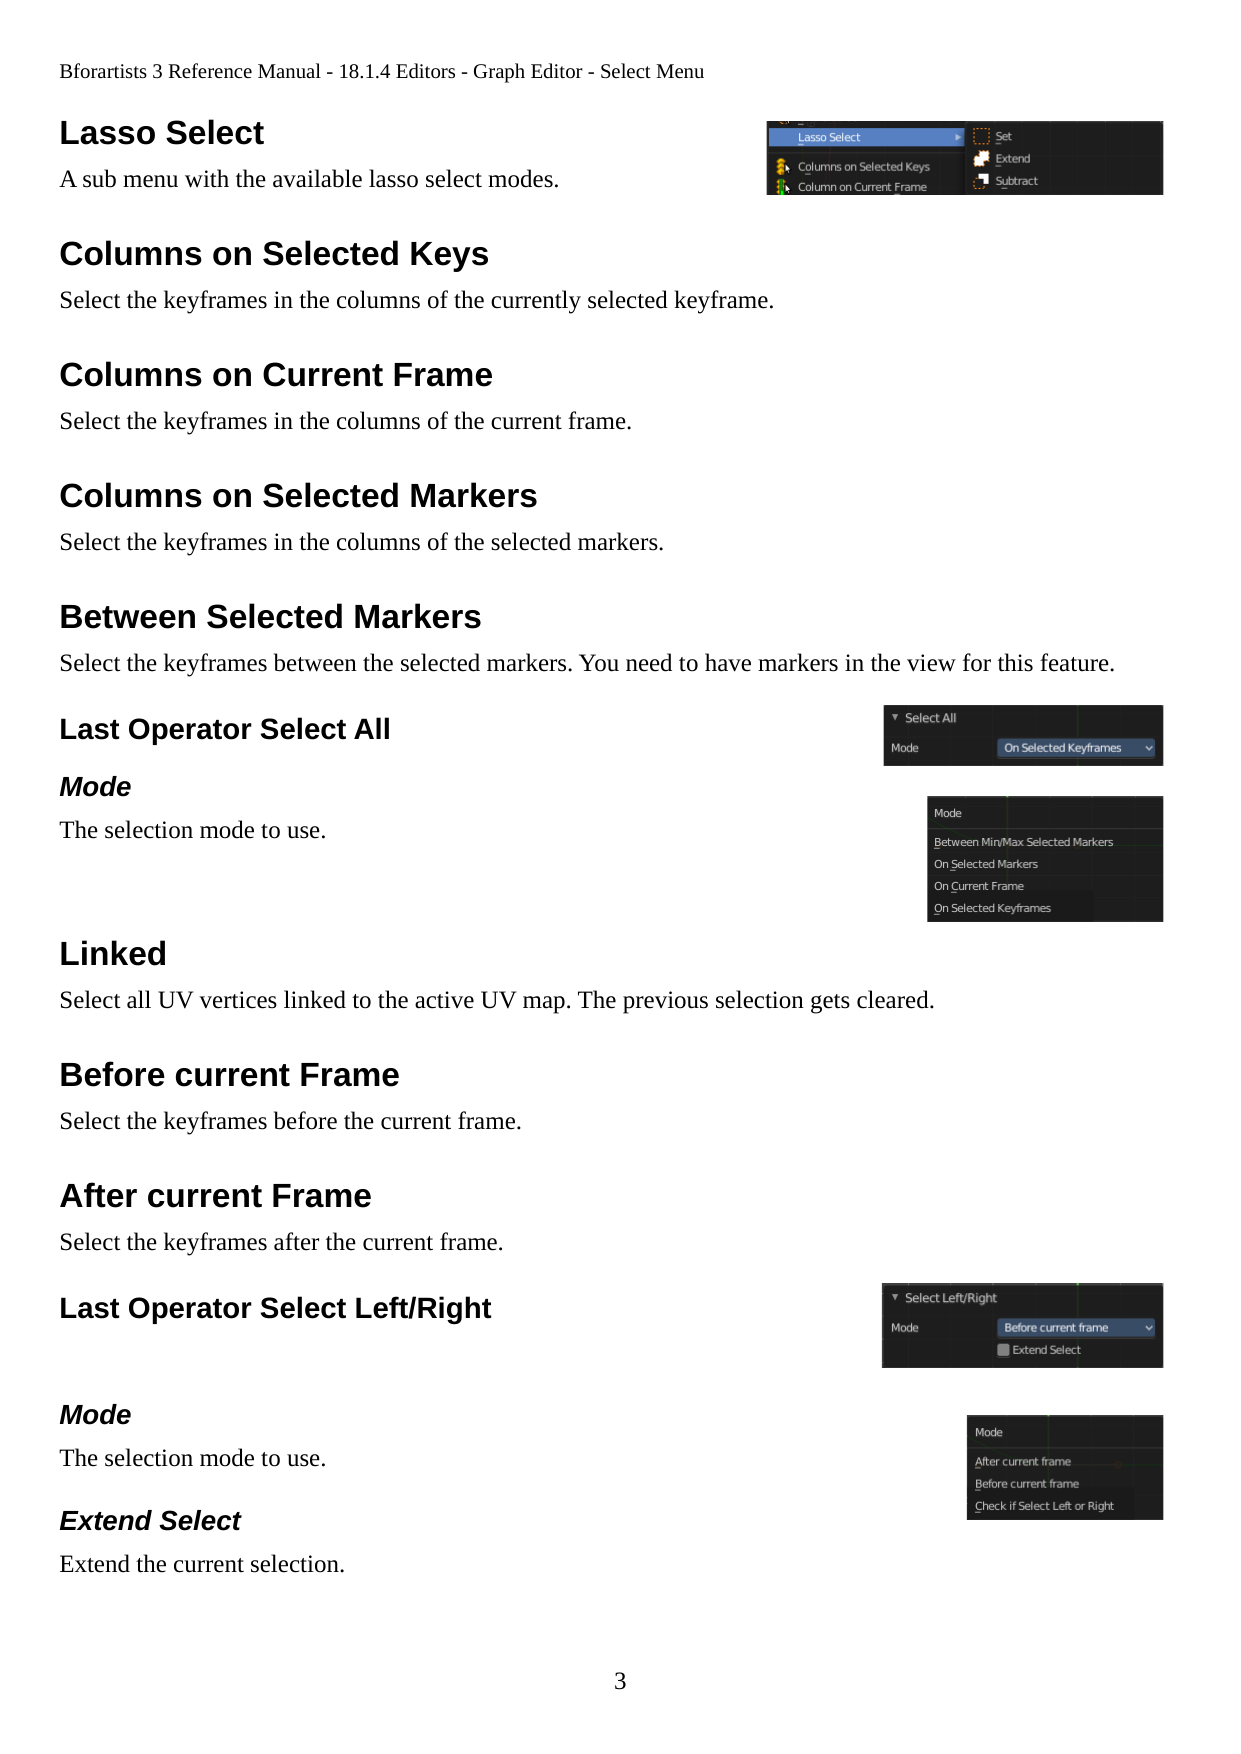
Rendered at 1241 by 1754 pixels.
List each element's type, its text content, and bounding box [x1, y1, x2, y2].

subtitle Last Operator Select Left/Right [59, 1291, 881, 1324]
text Select the keyframes between the selected markers. You need to have markers in the view for this feature. [59, 648, 1181, 677]
subtitle Before current Frame [59, 1055, 1181, 1093]
picture [927, 796, 1164, 922]
text Select the keyframes in the columns of the currently selected keyframe. [59, 285, 1181, 313]
picture [883, 705, 1164, 766]
subtitle Columns on Selected Keys [59, 234, 1181, 272]
picture [881, 1283, 1164, 1368]
text A sub menu with the available lasso select modes. [59, 164, 766, 192]
subtitle [1164, 712, 1181, 745]
text The selection mode to use. [59, 815, 927, 843]
subtitle Mode [59, 770, 1181, 802]
subtitle Columns on Selected Markers [59, 476, 1181, 514]
subtitle Columns on Current Frame [59, 355, 1181, 393]
subtitle After current Frame [59, 1176, 1181, 1214]
text Select the keyframes before the current frame. [59, 1106, 1181, 1134]
subtitle Mode [59, 1398, 1181, 1430]
picture [966, 1415, 1164, 1520]
text Extend the current selection. [59, 1549, 1181, 1577]
subtitle Between Selected Markers [59, 597, 1181, 635]
text The selection mode to use. [59, 1443, 966, 1471]
subtitle Linked [59, 934, 1181, 972]
subtitle Last Operator Select All [59, 712, 883, 745]
subtitle Lasso Select [59, 113, 1181, 151]
picture [766, 121, 1164, 195]
text Select the keyframes in the columns of the current frame. [59, 406, 1181, 434]
text Select the keyframes in the columns of the selected markers. [59, 527, 1181, 556]
subtitle Extend Select [59, 1504, 1181, 1536]
text Select all UV vertices linked to the active UV map. The previous selection gets cleared. [59, 985, 1181, 1013]
text Select the keyframes after the current frame. [59, 1227, 1181, 1256]
